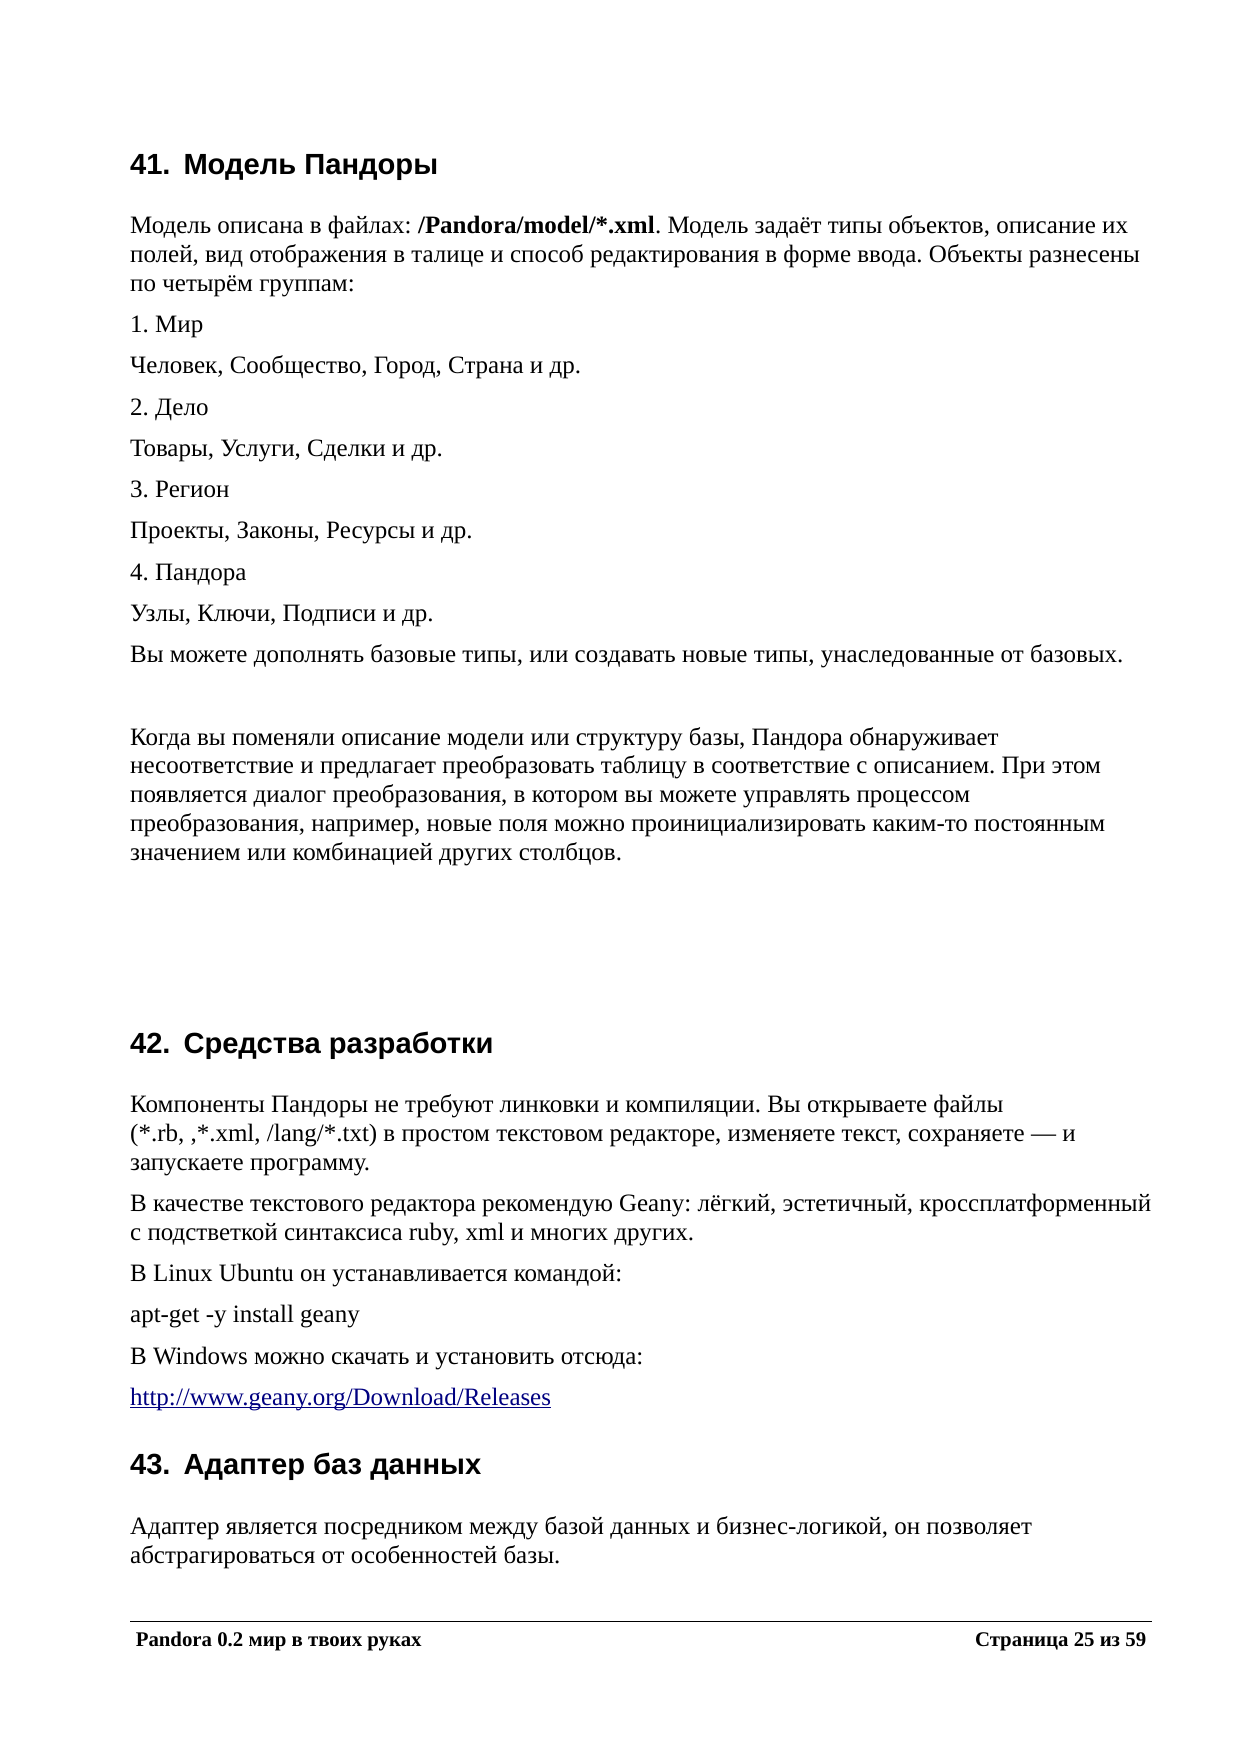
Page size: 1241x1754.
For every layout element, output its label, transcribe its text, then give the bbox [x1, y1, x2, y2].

text Товары, Услуги, Сделки и др. [130, 433, 1152, 462]
text 3. Регион [130, 474, 1152, 503]
text 2. Дело [130, 392, 1152, 420]
text http://www.geany.org/Download/Releases [130, 1382, 1152, 1411]
subtitle Адаптер баз данных [130, 1447, 1152, 1481]
text apt-get -y install geany [130, 1299, 1152, 1328]
text Человек, Сообщество, Город, Страна и др. [130, 350, 1152, 379]
text Адаптер является посредником между базой данных и бизнес-логикой, он позволяет абстрагироваться от особенностей базы. [130, 1511, 1152, 1568]
text Модель описана в файлах: /Pandora/model/*.xml. Модель задаёт типы объектов, описание их полей, вид отображения в талице и способ редактирования в форме ввода. Объекты разнесены по четырём группам: [130, 210, 1152, 297]
text В качестве текстового редактора рекомендую Geany: лёгкий, эстетичный, кроссплатформенный с подстветкой синтаксиса ruby, xml и многих других. [130, 1188, 1152, 1246]
subtitle Средства разработки [130, 1026, 1152, 1059]
text Проекты, Законы, Ресурсы и др. [130, 515, 1152, 544]
text Узлы, Ключи, Подписи и др. [130, 598, 1152, 627]
text Вы можете дополнять базовые типы, или создавать новые типы, унаследованные от базовых. [130, 639, 1152, 668]
text 4. Пандора [130, 557, 1152, 585]
text Когда вы поменяли описание модели или структуру базы, Пандора обнаруживает несоответствие и предлагает преобразовать таблицу в соответствие с описанием. При этом появляется диалог преобразования, в котором вы можете управлять процессом преобразования, например, новые поля можно проинициализировать каким-то постоянным значением или комбинацией других столбцов. [130, 722, 1152, 865]
text 1. Мир [130, 309, 1152, 338]
text В Windows можно скачать и установить отсюда: [130, 1341, 1152, 1369]
subtitle Модель Пандоры [130, 147, 1152, 180]
text Компоненты Пандоры не требуют линковки и компиляции. Вы открываете файлы (*.rb, ,*.xml, /lang/*.txt) в простом текстовом редакторе, изменяете текст, сохраняете — и запускаете программу. [130, 1089, 1152, 1176]
text В Linux Ubuntu он устанавливается командой: [130, 1258, 1152, 1287]
